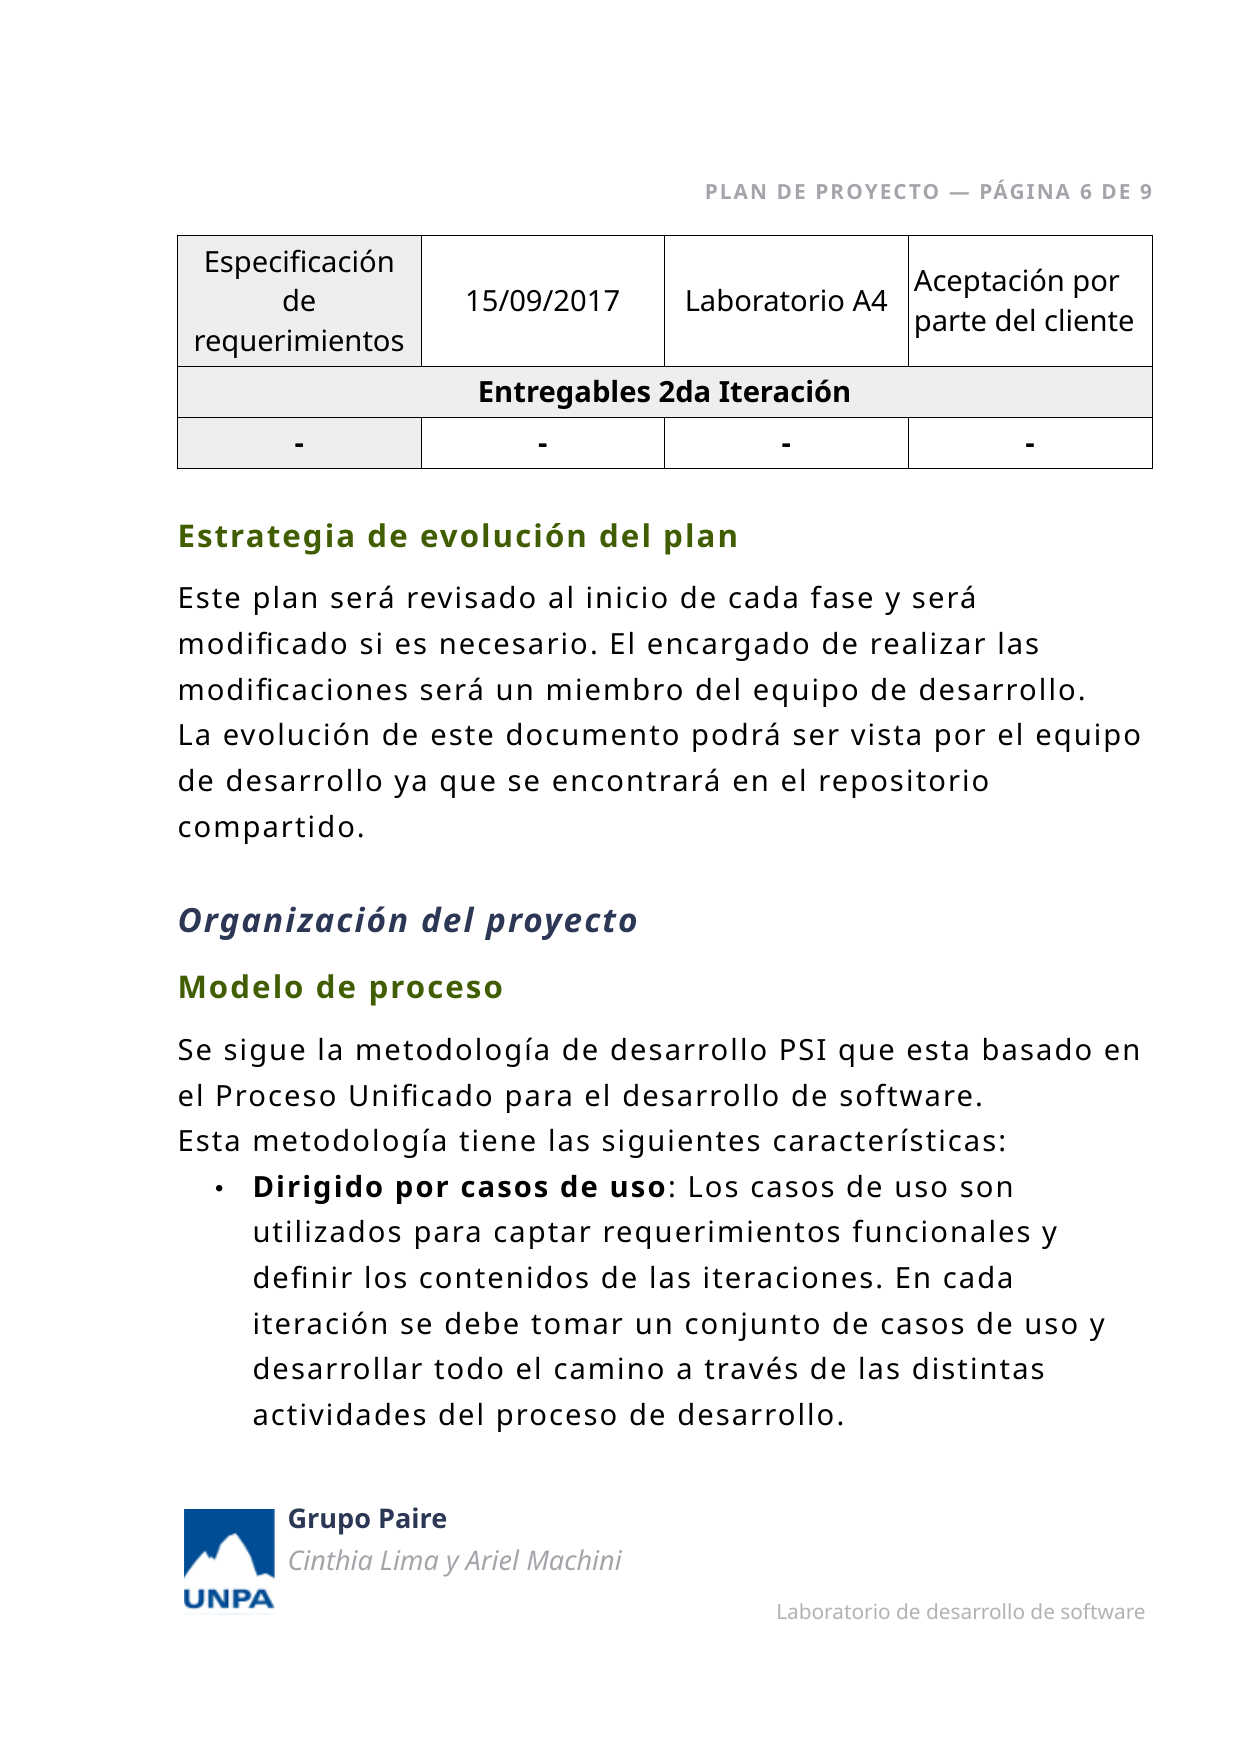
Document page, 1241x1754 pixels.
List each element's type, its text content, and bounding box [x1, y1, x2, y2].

table_cell - [665, 418, 908, 468]
table_cell 15/09/2017 [422, 236, 664, 366]
table_cell Especificación de requerimientos [178, 236, 421, 366]
table_cell - [909, 418, 1152, 468]
text Organización del proyecto [177, 897, 1152, 943]
text Esta metodología tiene las siguientes características: [177, 1120, 1152, 1160]
picture [184, 1509, 275, 1615]
table_cell Aceptación por parte del cliente [909, 236, 1152, 366]
table_cell Laboratorio A4 [665, 236, 908, 366]
list Dirigido por casos de uso: Los casos de uso son utilizados para captar requerimientos funcionales y definir los contenidos de las iteraciones. En cada iteración se debe tomar un conjunto de casos de uso y desarrollar todo el camino a través de las distintas actividades del proceso de desarrollo. [215, 1166, 1152, 1434]
text La evolución de este documento podrá ser vista por el equipo de desarrollo ya que se encontrará en el repositorio compartido. [177, 715, 1152, 846]
table_cell - [422, 418, 664, 468]
text Este plan será revisado al inicio de cada fase y será modificado si es necesario. El encargado de realizar las modificaciones será un miembro del equipo de desarrollo. [177, 578, 1152, 709]
table_cell Entregables 2da Iteración [178, 367, 1152, 417]
text Modelo de proceso [177, 965, 1152, 1008]
text Se sigue la metodología de desarrollo PSI que esta basado en el Proceso Unificado para el desarrollo de software. [177, 1029, 1152, 1114]
text Estrategia de evolución del plan [177, 514, 1152, 557]
table_cell - [178, 418, 421, 468]
